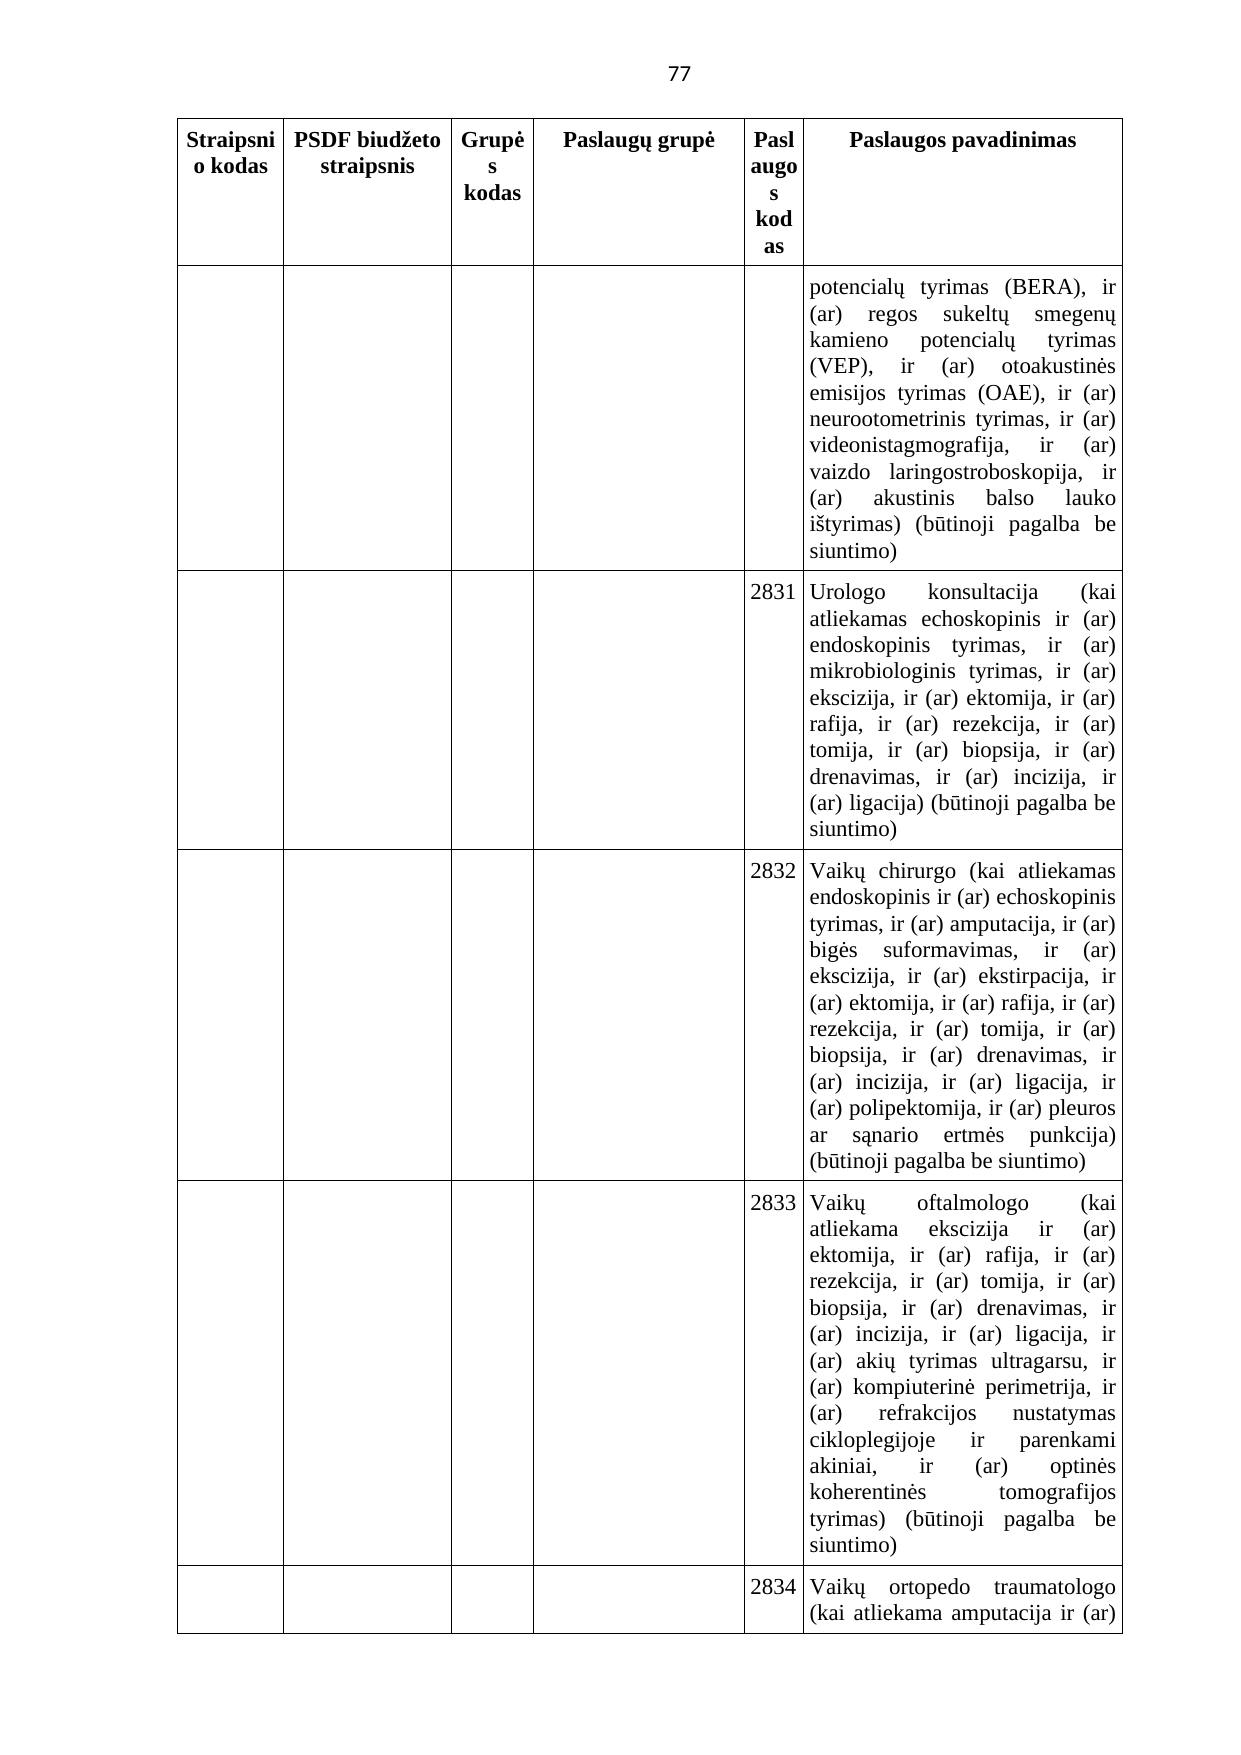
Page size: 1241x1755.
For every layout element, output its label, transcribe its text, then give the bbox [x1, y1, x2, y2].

table_cell [452, 1181, 533, 1564]
table_header Paslaugos kodas [745, 119, 803, 265]
table_cell 2831 [745, 571, 803, 849]
table_header Grupės kodas [452, 119, 533, 265]
table_cell 2832 [745, 850, 803, 1180]
table_cell [534, 1181, 744, 1564]
table_cell [452, 571, 533, 849]
table_cell 2834 [745, 1566, 803, 1632]
table_cell [534, 1566, 744, 1632]
table_cell [745, 266, 803, 570]
table_cell [178, 850, 283, 1180]
table_cell [178, 266, 283, 570]
table_header Paslaugų grupė [534, 119, 744, 265]
table_cell [284, 1181, 451, 1564]
table_header Paslaugos pavadinimas [804, 119, 1122, 265]
table_cell [284, 571, 451, 849]
table_cell [284, 266, 451, 570]
table_cell [534, 266, 744, 570]
table_cell [178, 571, 283, 849]
table_cell Vaikų ortopedo traumatologo (kai atliekama amputacija ir (ar) [804, 1566, 1122, 1632]
table_cell [452, 266, 533, 570]
table_cell [284, 850, 451, 1180]
table_cell [452, 850, 533, 1180]
table_cell [534, 571, 744, 849]
table_cell Vaikų oftalmologo (kai atliekama ekscizija ir (ar) ektomija, ir (ar) rafija, ir (ar) rezekcija, ir (ar) tomija, ir (ar) biopsija, ir (ar) drenavimas, ir (ar) incizija, ir (ar) ligacija, ir (ar) akių tyrimas ultragarsu, ir (ar) kompiuterinė perimetrija, ir (ar) refrakcijos nustatymas cikloplegijoje ir parenkami akiniai, ir (ar) optinės koherentinės tomografijos tyrimas) (būtinoji pagalba be siuntimo) [804, 1181, 1122, 1564]
table_header PSDF biudžeto straipsnis [284, 119, 451, 265]
table_header Straipsnio kodas [178, 119, 283, 265]
table_cell [178, 1181, 283, 1564]
table_cell [178, 1566, 283, 1632]
table_cell [534, 850, 744, 1180]
table_cell Vaikų chirurgo (kai atliekamas endoskopinis ir (ar) echoskopinis tyrimas, ir (ar) amputacija, ir (ar) bigės suformavimas, ir (ar) ekscizija, ir (ar) ekstirpacija, ir (ar) ektomija, ir (ar) rafija, ir (ar) rezekcija, ir (ar) tomija, ir (ar) biopsija, ir (ar) drenavimas, ir (ar) incizija, ir (ar) ligacija, ir (ar) polipektomija, ir (ar) pleuros ar sąnario ertmės punkcija) (būtinoji pagalba be siuntimo) [804, 850, 1122, 1180]
table_cell [284, 1566, 451, 1632]
table_cell Urologo konsultacija (kai atliekamas echoskopinis ir (ar) endoskopinis tyrimas, ir (ar) mikrobiologinis tyrimas, ir (ar) ekscizija, ir (ar) ektomija, ir (ar) rafija, ir (ar) rezekcija, ir (ar) tomija, ir (ar) biopsija, ir (ar) drenavimas, ir (ar) incizija, ir (ar) ligacija) (būtinoji pagalba be siuntimo) [804, 571, 1122, 849]
table_cell 2833 [745, 1181, 803, 1564]
table_cell [452, 1566, 533, 1632]
table_cell potencialų tyrimas (BERA), ir (ar) regos sukeltų smegenų kamieno potencialų tyrimas (VEP), ir (ar) otoakustinės emisijos tyrimas (OAE), ir (ar) neurootometrinis tyrimas, ir (ar) videonistagmografija, ir (ar) vaizdo laringostroboskopija, ir (ar) akustinis balso lauko ištyrimas) (būtinoji pagalba be siuntimo) [804, 266, 1122, 570]
